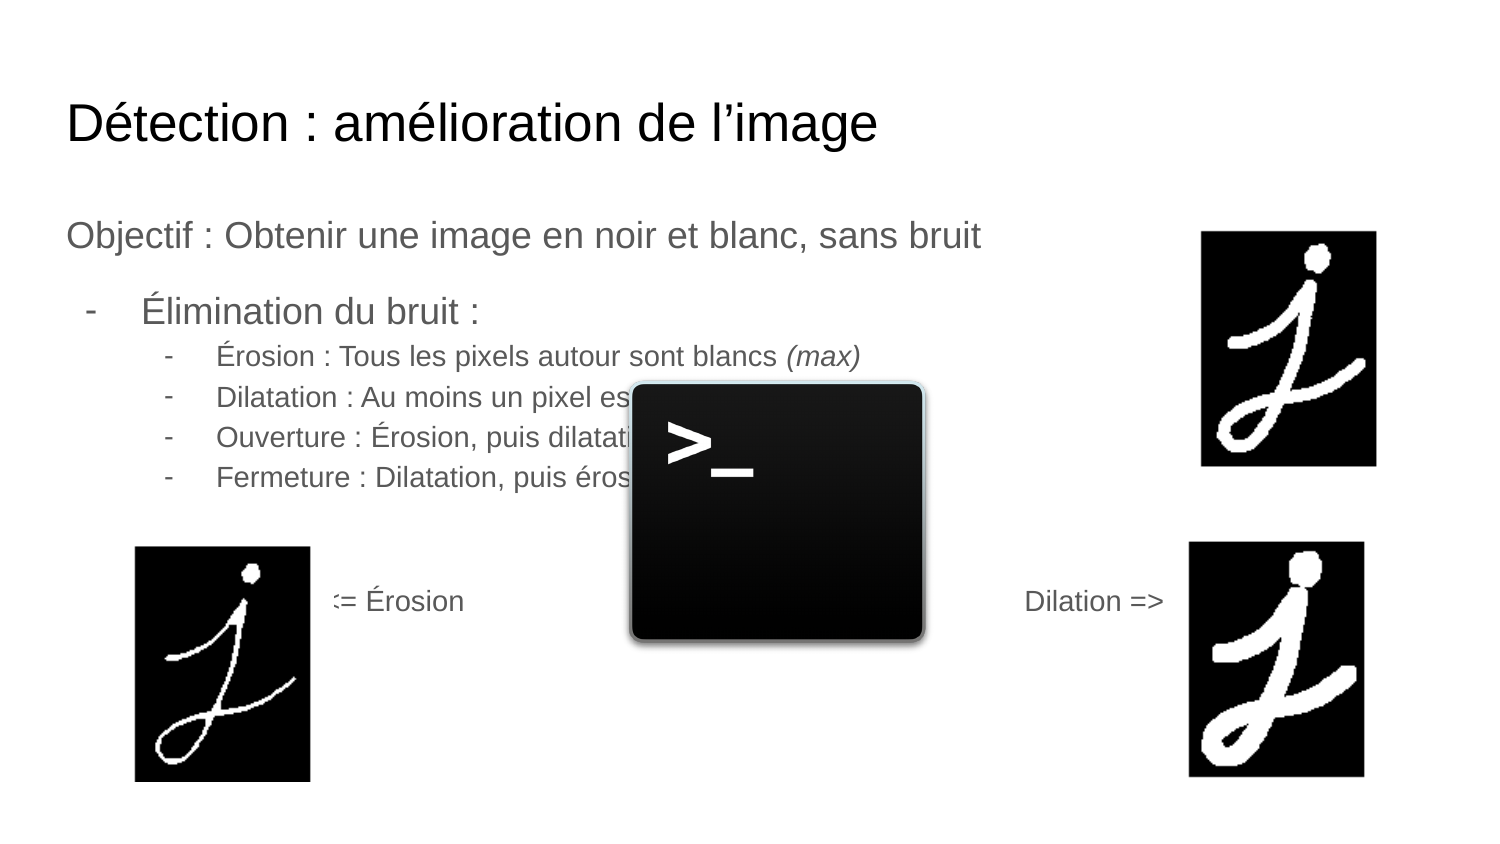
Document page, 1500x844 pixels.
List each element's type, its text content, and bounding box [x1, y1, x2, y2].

picture [609, 343, 945, 680]
picture [118, 531, 334, 782]
picture [1181, 222, 1397, 473]
title Détection : amélioration de l’image [51, 72, 1449, 167]
picture [1172, 531, 1388, 782]
list Objectif : Obtenir une image en noir et blanc, sans bruit Élimination du bruit : Érosion : Tous les pixels autour sont blancs (max) Dilatation : Au moins un pixel est blanc (min) Ouverture : Érosion, puis dilatation Fermeture : Dilatation, puis érosion <= Érosion Dilation => [51, 189, 1449, 824]
